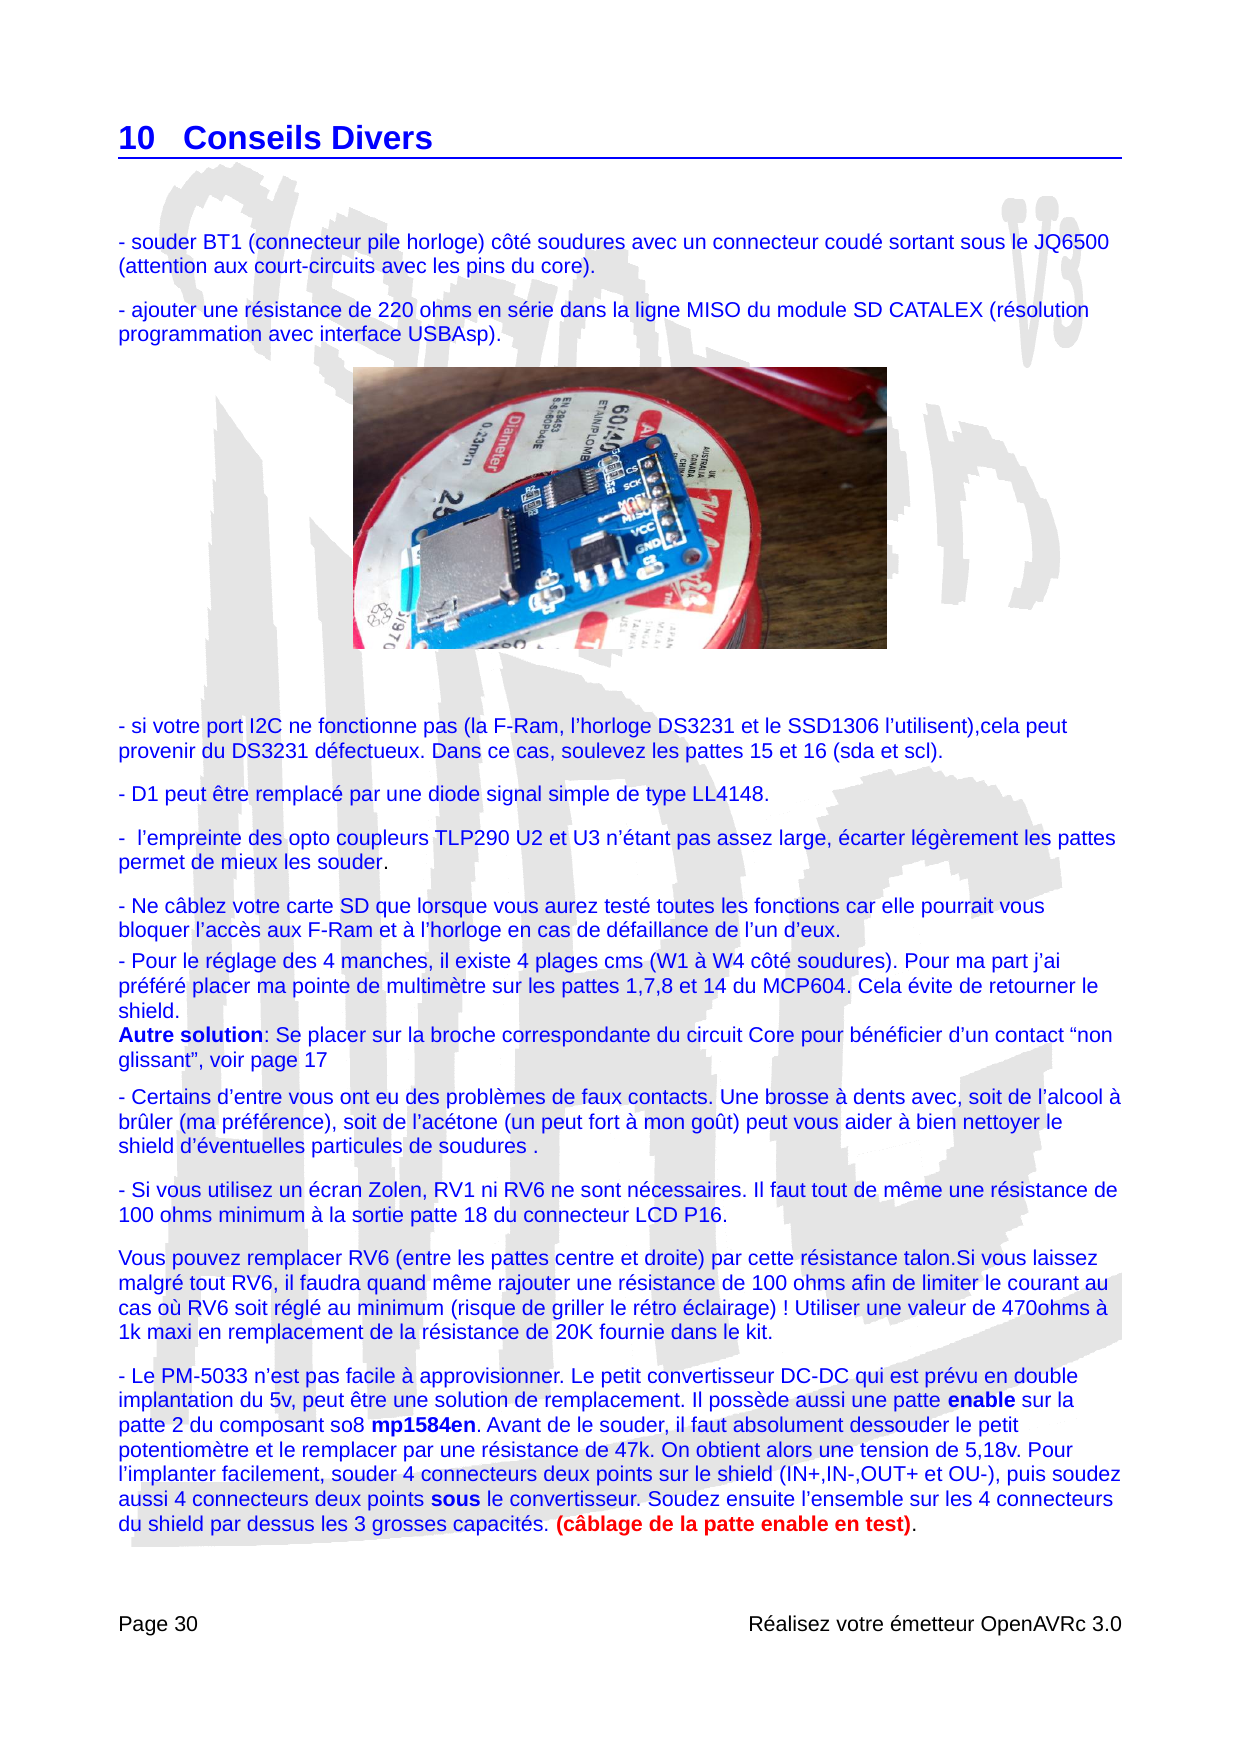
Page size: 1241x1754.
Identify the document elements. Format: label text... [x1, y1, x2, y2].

text - D1 peut être remplacé par une diode signal simple de type LL4148. [118, 781, 1122, 806]
text - si votre port I2C ne fonctionne pas (la F-Ram, l’horloge DS3231 et le SSD1306 l’utilisent),cela peut provenir du DS3231 défectueux. Dans ce cas, soulevez les pattes 15 et 16 (sda et scl). [118, 713, 1122, 762]
text Autre solution: Se placer sur la broche correspondante du circuit Core pour bénéficier d’un contact “non glissant”, voir page 17 [118, 1022, 1122, 1072]
text - Si vous utilisez un écran Zolen, RV1 ni RV6 ne sont nécessaires. Il faut tout de même une résistance de 100 ohms minimum à la sortie patte 18 du connecteur LCD P16. [118, 1177, 1122, 1227]
text - Pour le réglage des 4 manches, il existe 4 plages cms (W1 à W4 côté soudures). Pour ma part j’ai préféré placer ma pointe de multimètre sur les pattes 1,7,8 et 14 du MCP604. Cela évite de retourner le shield. [118, 948, 1122, 1022]
text - ajouter une résistance de 220 ohms en série dans la ligne MISO du module SD CATALEX (résolution programmation avec interface USBAsp). [118, 297, 1122, 346]
text - l’empreinte des opto coupleurs TLP290 U2 et U3 n’étant pas assez large, écarter légèrement les pattes permet de mieux les souder. [118, 825, 1122, 874]
text Vous pouvez remplacer RV6 (entre les pattes centre et droite) par cette résistance talon.Si vous laissez malgré tout RV6, il faudra quand même rajouter une résistance de 100 ohms afin de limiter le courant au cas où RV6 soit réglé au minimum (risque de griller le rétro éclairage) ! Utiliser une valeur de 470ohms à 1k maxi en remplacement de la résistance de 20K fournie dans le kit. [118, 1245, 1122, 1344]
text - souder BT1 (connecteur pile horloge) côté soudures avec un connecteur coudé sortant sous le JQ6500 (attention aux court-circuits avec les pins du core). [118, 229, 1122, 278]
picture [352, 366, 888, 650]
subtitle 10 Conseils Divers [118, 118, 1122, 157]
text - Le PM-5033 n’est pas facile à approvisionner. Le petit convertisseur DC-DC qui est prévu en double implantation du 5v, peut être une solution de remplacement. Il possède aussi une patte enable sur la patte 2 du composant so8 mp1584en. Avant de le souder, il faut absolument dessouder le petit potentiomètre et le remplacer par une résistance de 47k. On obtient alors une tension de 5,18v. Pour l’implanter facilement, souder 4 connecteurs deux points sur le shield (IN+,IN-,OUT+ et OU-), puis soudez aussi 4 connecteurs deux points sous le convertisseur. Soudez ensuite l’ensemble sur les 4 connecteurs du shield par dessus les 3 grosses capacités. (câblage de la patte enable en test). [118, 1363, 1122, 1536]
text - Ne câblez votre carte SD que lorsque vous aurez testé toutes les fonctions car elle pourrait vous bloquer l’accès aux F-Ram et à l’horloge en cas de défaillance de l’un d’eux. [118, 893, 1122, 942]
text - Certains d’entre vous ont eu des problèmes de faux contacts. Une brosse à dents avec, soit de l’alcool à brûler (ma préférence), soit de l’acétone (un peut fort à mon goût) peut vous aider à bien nettoyer le shield d’éventuelles particules de soudures . [118, 1084, 1122, 1158]
